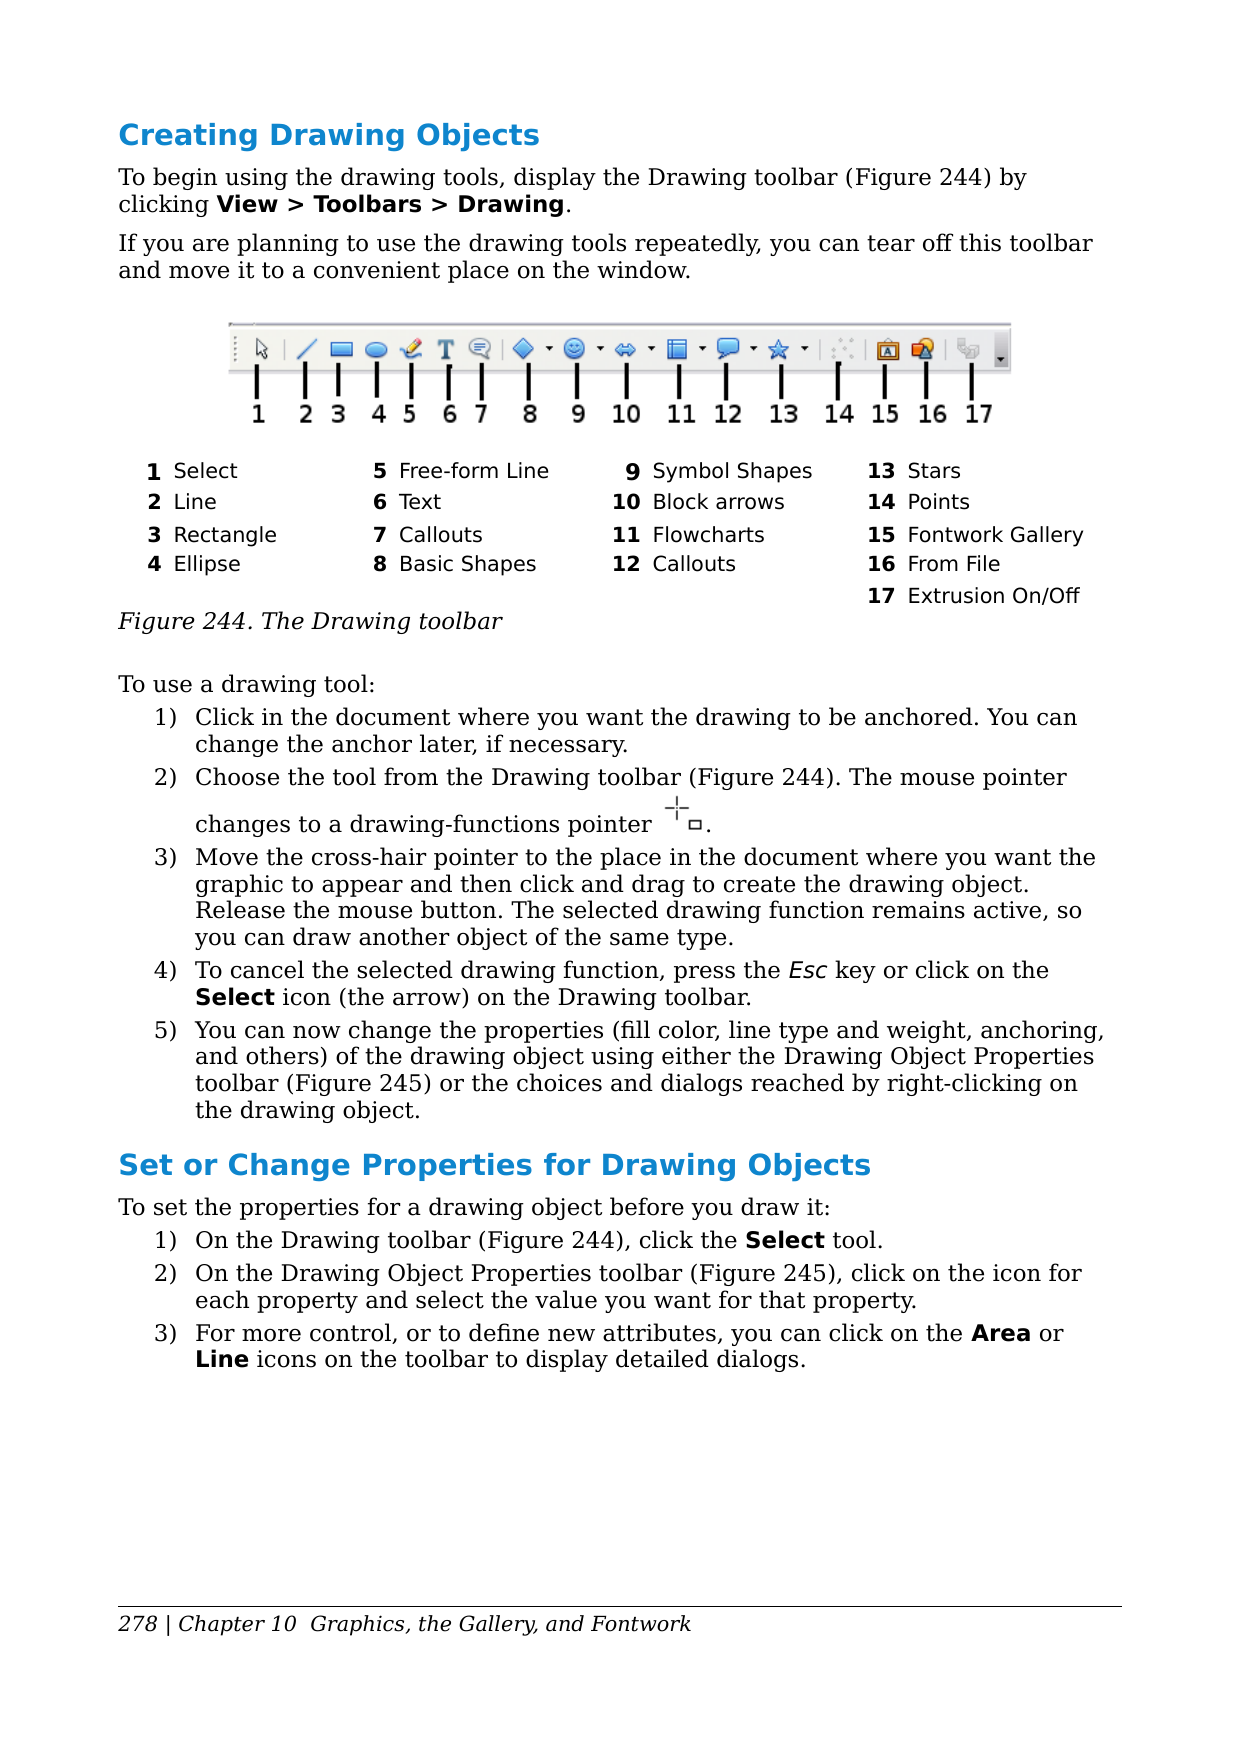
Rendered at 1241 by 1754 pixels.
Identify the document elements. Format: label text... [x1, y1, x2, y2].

table_cell 12 [585, 553, 641, 584]
table_cell Stars [896, 459, 1121, 490]
list You can now change the properties (fill color, line type and weight, anchoring, and others) of the drawing object using either the Drawing Object Properties toolbar (Figure 245) or the choices and dialogs reached by right-clicking on the drawing object. [177, 1017, 1122, 1123]
table_cell 5 [337, 459, 387, 490]
table_cell Ellipse [161, 553, 337, 584]
table_cell Callouts [641, 553, 854, 584]
table_cell 13 [854, 459, 896, 490]
table_cell Fontwork Gallery [896, 523, 1121, 552]
table_cell [387, 584, 585, 608]
table_cell Figure 244. The Drawing toolbar [118, 608, 1121, 641]
text To begin using the drawing tools, display the Drawing toolbar (Figure 244) by clicking View > Toolbars > Drawing. [118, 164, 1122, 218]
table_cell 10 [585, 490, 641, 523]
table_cell [641, 584, 854, 608]
table_cell Basic Shapes [387, 553, 585, 584]
table_cell Extrusion On/Off [896, 584, 1121, 608]
table_cell [337, 584, 387, 608]
table_cell 2 [118, 490, 161, 523]
table_cell Rectangle [161, 523, 337, 552]
table_cell Points [896, 490, 1121, 523]
table_cell 9 [585, 459, 641, 490]
table_cell 17 [854, 584, 896, 608]
text If you are planning to use the drawing tools repeatedly, you can tear off this toolbar and move it to a convenient place on the window. [118, 230, 1122, 284]
table_cell [585, 584, 641, 608]
table_cell Callouts [387, 523, 585, 552]
table_cell Free-form Line [387, 459, 585, 490]
list For more control, or to define new attributes, you can click on the Area or Line icons on the toolbar to display detailed dialogs. [177, 1320, 1122, 1373]
subtitle Set or Change Properties for Drawing Objects [118, 1148, 1122, 1182]
table_cell 3 [118, 523, 161, 552]
table_cell 7 [337, 523, 387, 552]
list To cancel the selected drawing function, press the Esc key or click on the Select icon (the arrow) on the Drawing toolbar. [177, 957, 1122, 1011]
table_cell 15 [854, 523, 896, 552]
table_cell 16 [854, 553, 896, 584]
table_header [118, 308, 1121, 459]
picture [226, 320, 1014, 441]
list On the Drawing toolbar (Figure 244), click the Select tool. [177, 1227, 1122, 1254]
list On the Drawing Object Properties toolbar (Figure 245), click on the icon for each property and select the value you want for that property. [177, 1260, 1122, 1313]
table_cell 11 [585, 523, 641, 552]
table_cell [161, 584, 337, 608]
list To set the properties for a drawing object before you draw it: [118, 1194, 1122, 1221]
picture [659, 790, 705, 833]
table_cell 4 [118, 553, 161, 584]
table_cell Block arrows [641, 490, 854, 523]
table_cell Line [161, 490, 337, 523]
table_cell Flowcharts [641, 523, 854, 552]
table_cell 14 [854, 490, 896, 523]
table_cell [118, 584, 161, 608]
table_cell 1 [118, 459, 161, 490]
table_cell 6 [337, 490, 387, 523]
list Click in the document where you want the drawing to be anchored. You can change the anchor later, if necessary. [177, 704, 1122, 758]
list Move the cross-hair pointer to the place in the document where you want the graphic to appear and then click and drag to create the drawing object. Release the mouse button. The selected drawing function remains active, so you can draw another object of the same type. [177, 844, 1122, 951]
table_cell Select [161, 459, 337, 490]
list Choose the tool from the Drawing toolbar (Figure 244). The mouse pointer changes to a drawing-functions pointer . [177, 764, 1122, 838]
subtitle Creating Drawing Objects [118, 118, 1122, 152]
list To use a drawing tool: [118, 671, 1122, 698]
table_cell From File [896, 553, 1121, 584]
table_cell Text [387, 490, 585, 523]
table_cell 8 [337, 553, 387, 584]
table_cell Symbol Shapes [641, 459, 854, 490]
